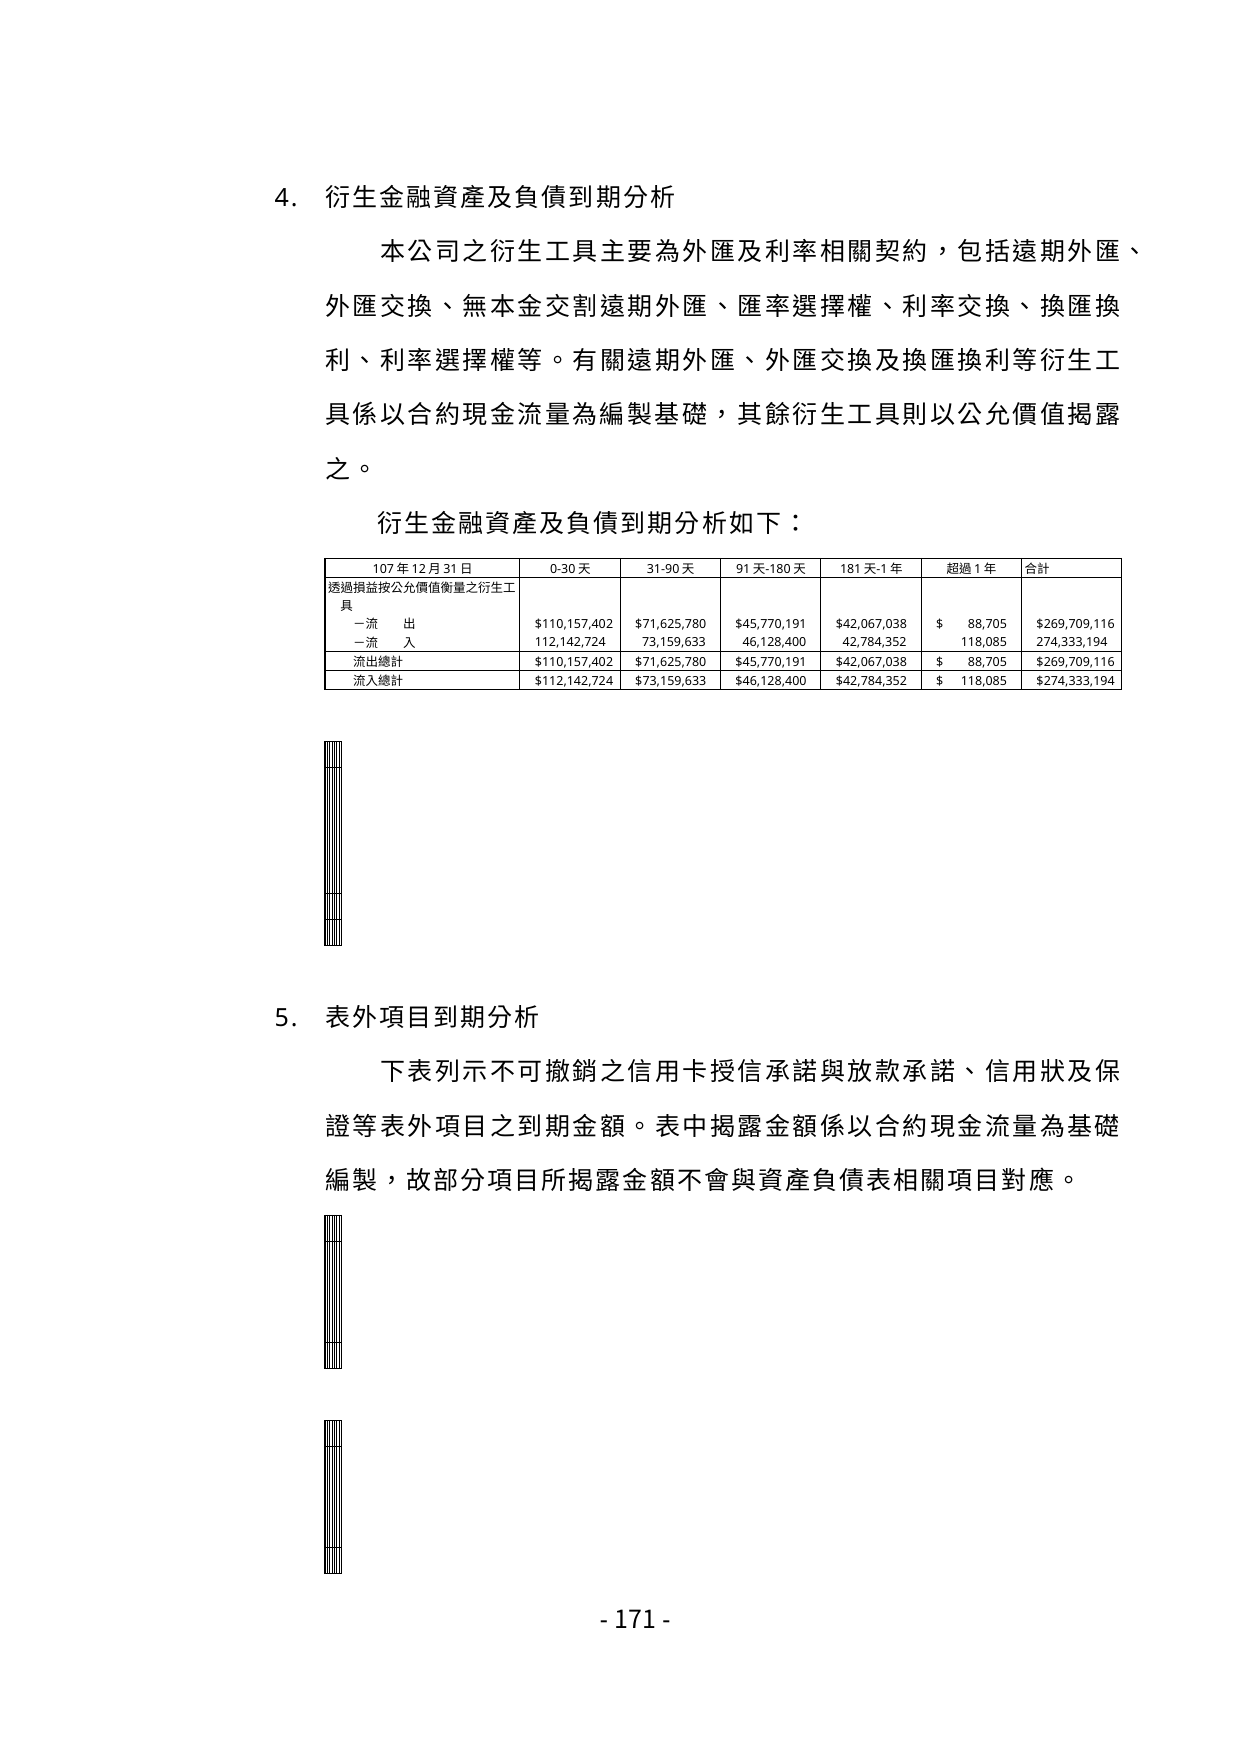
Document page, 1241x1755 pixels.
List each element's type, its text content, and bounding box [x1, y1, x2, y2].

table_cell [1022, 578, 1121, 614]
table_header 181天-1年 [821, 559, 921, 577]
table_cell 73,159,633 [621, 633, 720, 651]
table_cell －流 出 [326, 614, 519, 632]
table_cell $ 88,705 [922, 614, 1021, 632]
table_cell 118,085 [922, 633, 1021, 651]
table_cell $ 46,128,400 [721, 671, 820, 689]
table_cell 274,333,194 [1022, 633, 1121, 651]
table_cell －流 入 [326, 633, 519, 651]
table_cell [922, 578, 1021, 614]
table_cell 42,784,352 [821, 633, 921, 651]
table_cell 112,142,724 [520, 633, 620, 651]
table_header 91天-180天 [721, 559, 820, 577]
table_cell $ 110,157,402 [520, 614, 620, 632]
table_cell [520, 578, 620, 614]
table_cell [621, 578, 720, 614]
table_cell $ 42,784,352 [821, 671, 921, 689]
text 5. 表外項目到期分析 [266, 997, 1122, 1033]
table_cell 流出總計 [326, 652, 519, 670]
table_cell 透過損益按公允價值衡量之衍生工具 [326, 578, 519, 614]
table_cell $ 45,770,191 [721, 652, 820, 670]
table_cell 流入總計 [326, 671, 519, 689]
text 本公司之衍生工具主要為外匯及利率相關契約，包括遠期外匯、外匯交換、無本金交割遠期外匯、匯率選擇權、利率交換、換匯換利、利率選擇權等。有關遠期外匯、外匯交換及換匯換利等衍生工具係以合約現金流量為編製基礎，其餘衍生工具則以公允價值揭露之。 [325, 232, 1122, 485]
table_cell $ 269,709,116 [1022, 652, 1121, 670]
table_cell $ 42,067,038 [821, 652, 921, 670]
table_cell $ 112,142,724 [520, 671, 620, 689]
table_cell $ 274,333,194 [1022, 671, 1121, 689]
table_cell [821, 578, 921, 614]
table_cell $ 71,625,780 [621, 652, 720, 670]
table_cell $ 73,159,633 [621, 671, 720, 689]
table_header 超過1年 [922, 559, 1021, 577]
table_header 0-30天 [520, 559, 620, 577]
table_cell $ 88,705 [922, 652, 1021, 670]
text 衍生金融資產及負債到期分析如下： [323, 503, 1122, 540]
table_cell $ 71,625,780 [621, 614, 720, 632]
table_header 31-90天 [621, 559, 720, 577]
text 4. 衍生金融資產及負債到期分析 [266, 177, 1122, 213]
table_cell $ 118,085 [922, 671, 1021, 689]
table_cell $ 45,770,191 [721, 614, 820, 632]
table_cell 46,128,400 [721, 633, 820, 651]
table_cell [721, 578, 820, 614]
table_cell $ 269,709,116 [1022, 614, 1121, 632]
table_header 合計 [1022, 559, 1121, 577]
table_header 107年12月31日 [326, 559, 519, 577]
table_cell $ 110,157,402 [520, 652, 620, 670]
table_cell $ 42,067,038 [821, 614, 921, 632]
text 下表列示不可撤銷之信用卡授信承諾與放款承諾、信用狀及保證等表外項目之到期金額。表中揭露金額係以合約現金流量為基礎編製，故部分項目所揭露金額不會與資產負債表相關項目對應。 [325, 1052, 1122, 1197]
